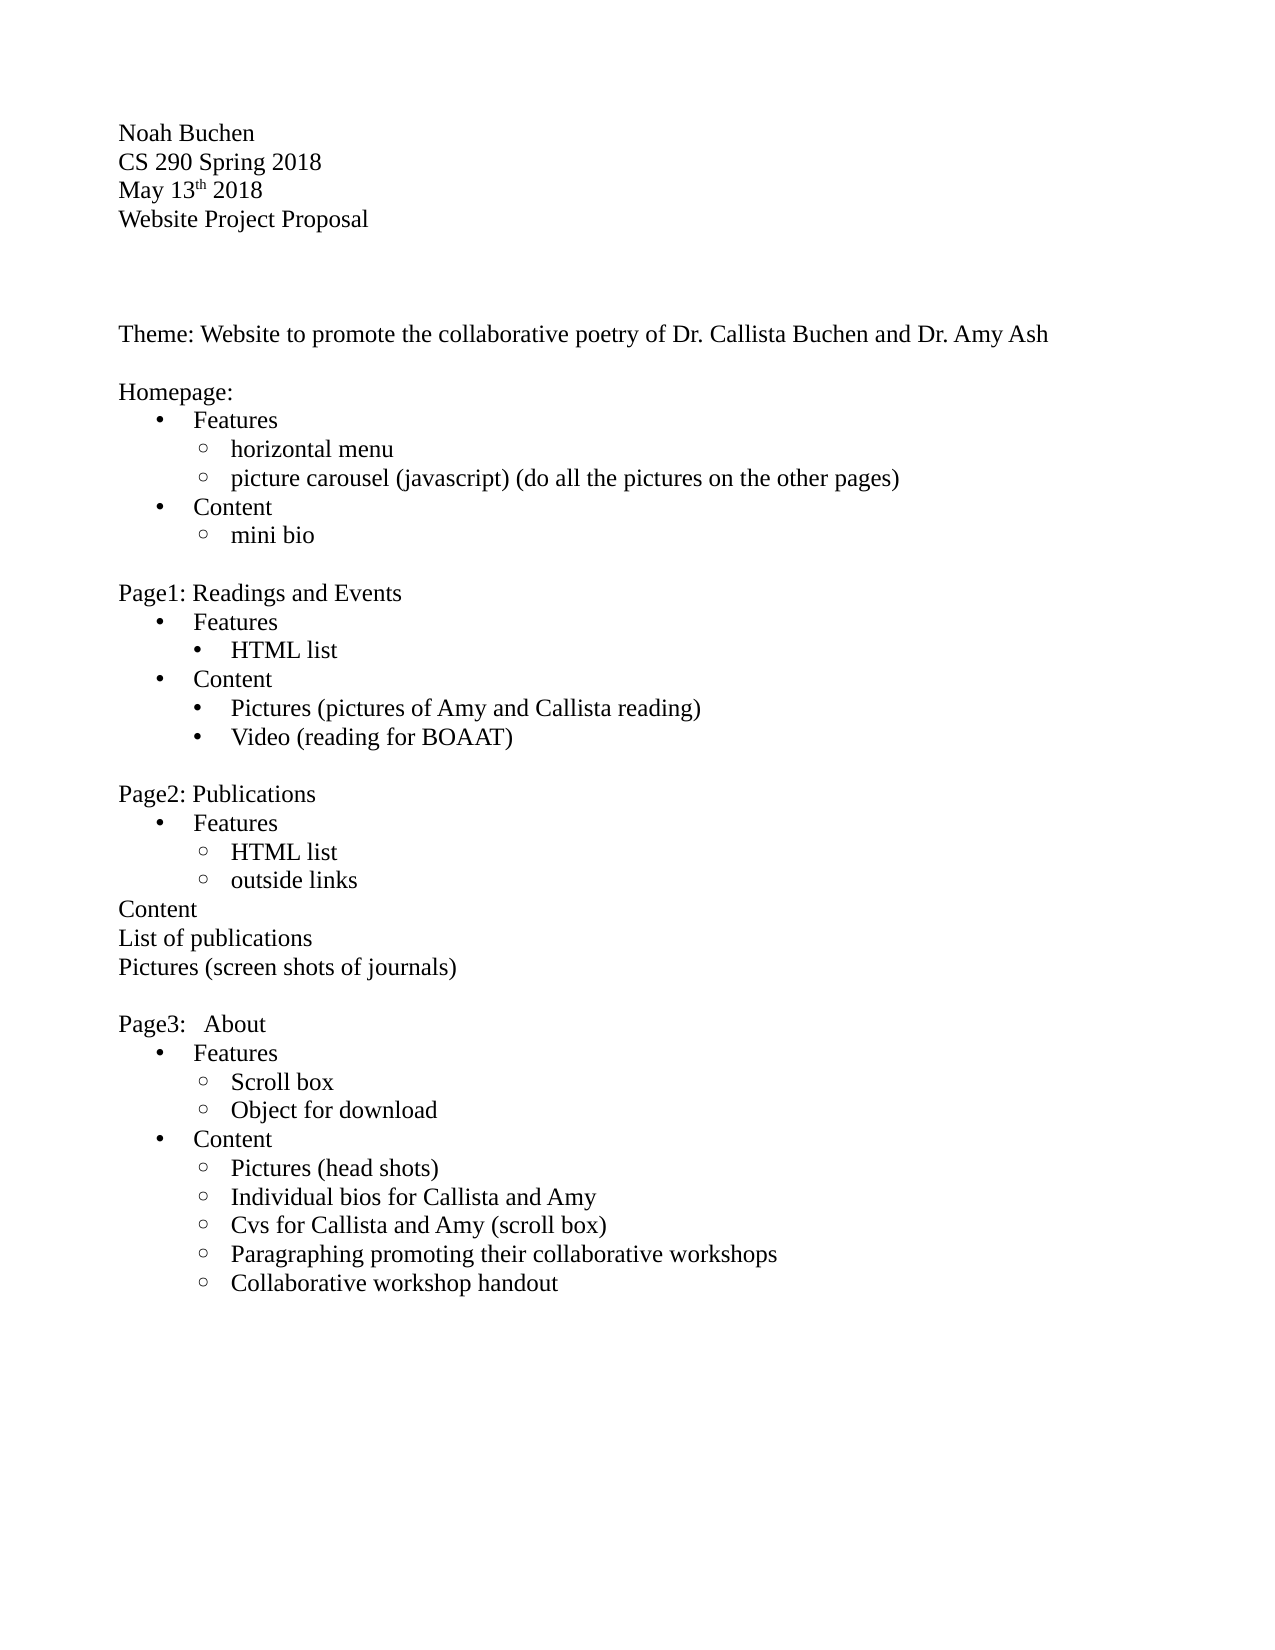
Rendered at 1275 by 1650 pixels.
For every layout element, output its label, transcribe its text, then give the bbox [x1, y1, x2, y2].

text Page3: About [118, 1009, 1157, 1038]
text Theme: Website to promote the collaborative poetry of Dr. Callista Buchen and Dr. Amy Ash [118, 319, 1157, 348]
list HTML list [193, 837, 1157, 866]
list Video (reading for BOAAT) [193, 722, 1157, 751]
list Content [156, 492, 1157, 521]
text Noah Buchen [118, 118, 1157, 147]
list Collaborative workshop handout [193, 1268, 1157, 1297]
list Features [156, 607, 1157, 636]
text Homepage: [118, 377, 1157, 406]
list Cvs for Callista and Amy (scroll box) [193, 1211, 1157, 1239]
list Paragraphing promoting their collaborative workshops [193, 1239, 1157, 1268]
list Pictures (head shots) [193, 1153, 1157, 1182]
text List of publications [118, 923, 1157, 952]
text Page2: Publications [118, 779, 1157, 808]
list Individual bios for Callista and Amy [193, 1182, 1157, 1211]
text CS 290 Spring 2018 [118, 147, 1157, 176]
list Scroll box [193, 1067, 1157, 1096]
list Features [156, 1038, 1157, 1067]
list horizontal menu [193, 434, 1157, 463]
list picture carousel (javascript) (do all the pictures on the other pages) [193, 463, 1157, 492]
text Page1: Readings and Events [118, 578, 1157, 607]
text Content [118, 894, 1157, 923]
list Object for download [193, 1096, 1157, 1124]
list mini bio [193, 521, 1157, 549]
list HTML list [193, 636, 1157, 664]
list outside links [193, 866, 1157, 894]
list Content [156, 1124, 1157, 1153]
text Pictures (screen shots of journals) [118, 952, 1157, 981]
text Website Project Proposal [118, 204, 1157, 233]
list Pictures (pictures of Amy and Callista reading) [193, 693, 1157, 722]
list Features [156, 808, 1157, 837]
text May 13th 2018 [118, 176, 1157, 204]
list Content [156, 664, 1157, 693]
list Features [156, 406, 1157, 434]
